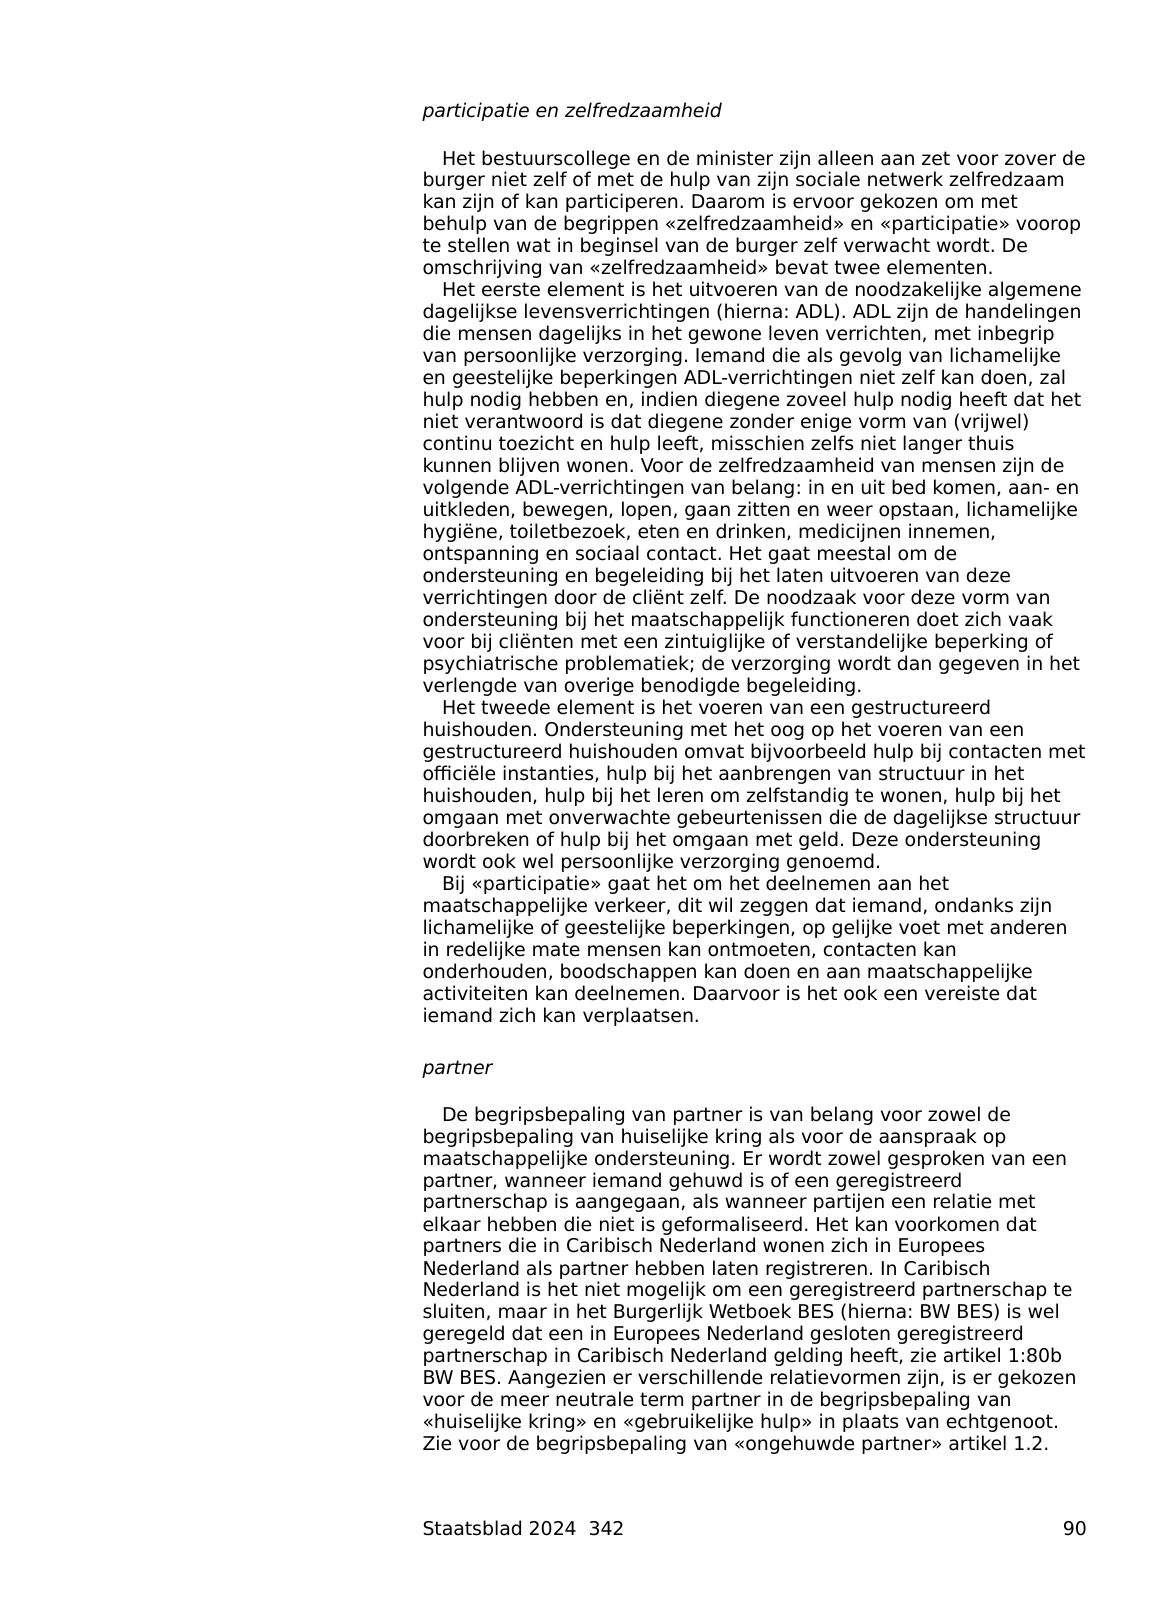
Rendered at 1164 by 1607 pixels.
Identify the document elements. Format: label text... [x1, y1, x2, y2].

text De begripsbepaling van partner is van belang voor zowel de begripsbepaling van huiselijke kring als voor de aanspraak op maatschappelijke ondersteuning. Er wordt zowel gesproken van een partner, wanneer iemand gehuwd is of een geregistreerd partnerschap is aangegaan, als wanneer partijen een relatie met elkaar hebben die niet is geformaliseerd. Het kan voorkomen dat partners die in Caribisch Nederland wonen zich in Europees Nederland als partner hebben laten registreren. In Caribisch Nederland is het niet mogelijk om een geregistreerd partnerschap te sluiten, maar in het Burgerlijk Wetboek BES (hierna: BW BES) is wel geregeld dat een in Europees Nederland gesloten geregistreerd partnerschap in Caribisch Nederland gelding heeft, zie artikel 1:80b BW BES. Aangezien er verschillende relatievormen zijn, is er gekozen voor de meer neutrale term partner in de begripsbepaling van «huiselijke kring» en «gebruikelijke hulp» in plaats van echtgenoot. Zie voor de begripsbepaling van «ongehuwde partner» artikel 1.2. [422, 1103, 1087, 1455]
subtitle participatie en zelfredzaamheid [422, 100, 1087, 122]
text Het bestuurscollege en de minister zijn alleen aan zet voor zover de burger niet zelf of met de hulp van zijn sociale netwerk zelfredzaam kan zijn of kan participeren. Daarom is ervoor gekozen om met behulp van de begrippen «zelfredzaamheid» en «participatie» voorop te stellen wat in beginsel van de burger zelf verwacht wordt. De omschrijving van «zelfredzaamheid» bevat twee elementen. [422, 147, 1087, 279]
text Het tweede element is het voeren van een gestructureerd huishouden. Ondersteuning met het oog op het voeren van een gestructureerd huishouden omvat bijvoorbeeld hulp bij contacten met officiële instanties, hulp bij het aanbrengen van structuur in het huishouden, hulp bij het leren om zelfstandig te wonen, hulp bij het omgaan met onverwachte gebeurtenissen die de dagelijkse structuur doorbreken of hulp bij het omgaan met geld. Deze ondersteuning wordt ook wel persoonlijke verzorging genoemd. [422, 697, 1087, 873]
text Het eerste element is het uitvoeren van de noodzakelijke algemene dagelijkse levensverrichtingen (hierna: ADL). ADL zijn de handelingen die mensen dagelijks in het gewone leven verrichten, met inbegrip van persoonlijke verzorging. Iemand die als gevolg van lichamelijke en geestelijke beperkingen ADL-verrichtingen niet zelf kan doen, zal hulp nodig hebben en, indien diegene zoveel hulp nodig heeft dat het niet verantwoord is dat diegene zonder enige vorm van (vrijwel) continu toezicht en hulp leeft, misschien zelfs niet langer thuis kunnen blijven wonen. Voor de zelfredzaamheid van mensen zijn de volgende ADL-verrichtingen van belang: in en uit bed komen, aan- en uitkleden, bewegen, lopen, gaan zitten en weer opstaan, lichamelijke hygiëne, toiletbezoek, eten en drinken, medicijnen innemen, ontspanning en sociaal contact. Het gaat meestal om de ondersteuning en begeleiding bij het laten uitvoeren van deze verrichtingen door de cliënt zelf. De noodzaak voor deze vorm van ondersteuning bij het maatschappelijk functioneren doet zich vaak voor bij cliënten met een zintuiglijke of verstandelijke beperking of psychiatrische problematiek; de verzorging wordt dan gegeven in het verlengde van overige benodigde begeleiding. [422, 279, 1087, 697]
subtitle partner [422, 1057, 1087, 1078]
text Bij «participatie» gaat het om het deelnemen aan het maatschappelijke verkeer, dit wil zeggen dat iemand, ondanks zijn lichamelijke of geestelijke beperkingen, op gelijke voet met anderen in redelijke mate mensen kan ontmoeten, contacten kan onderhouden, boodschappen kan doen en aan maatschappelijke activiteiten kan deelnemen. Daarvoor is het ook een vereiste dat iemand zich kan verplaatsen. [422, 873, 1087, 1027]
